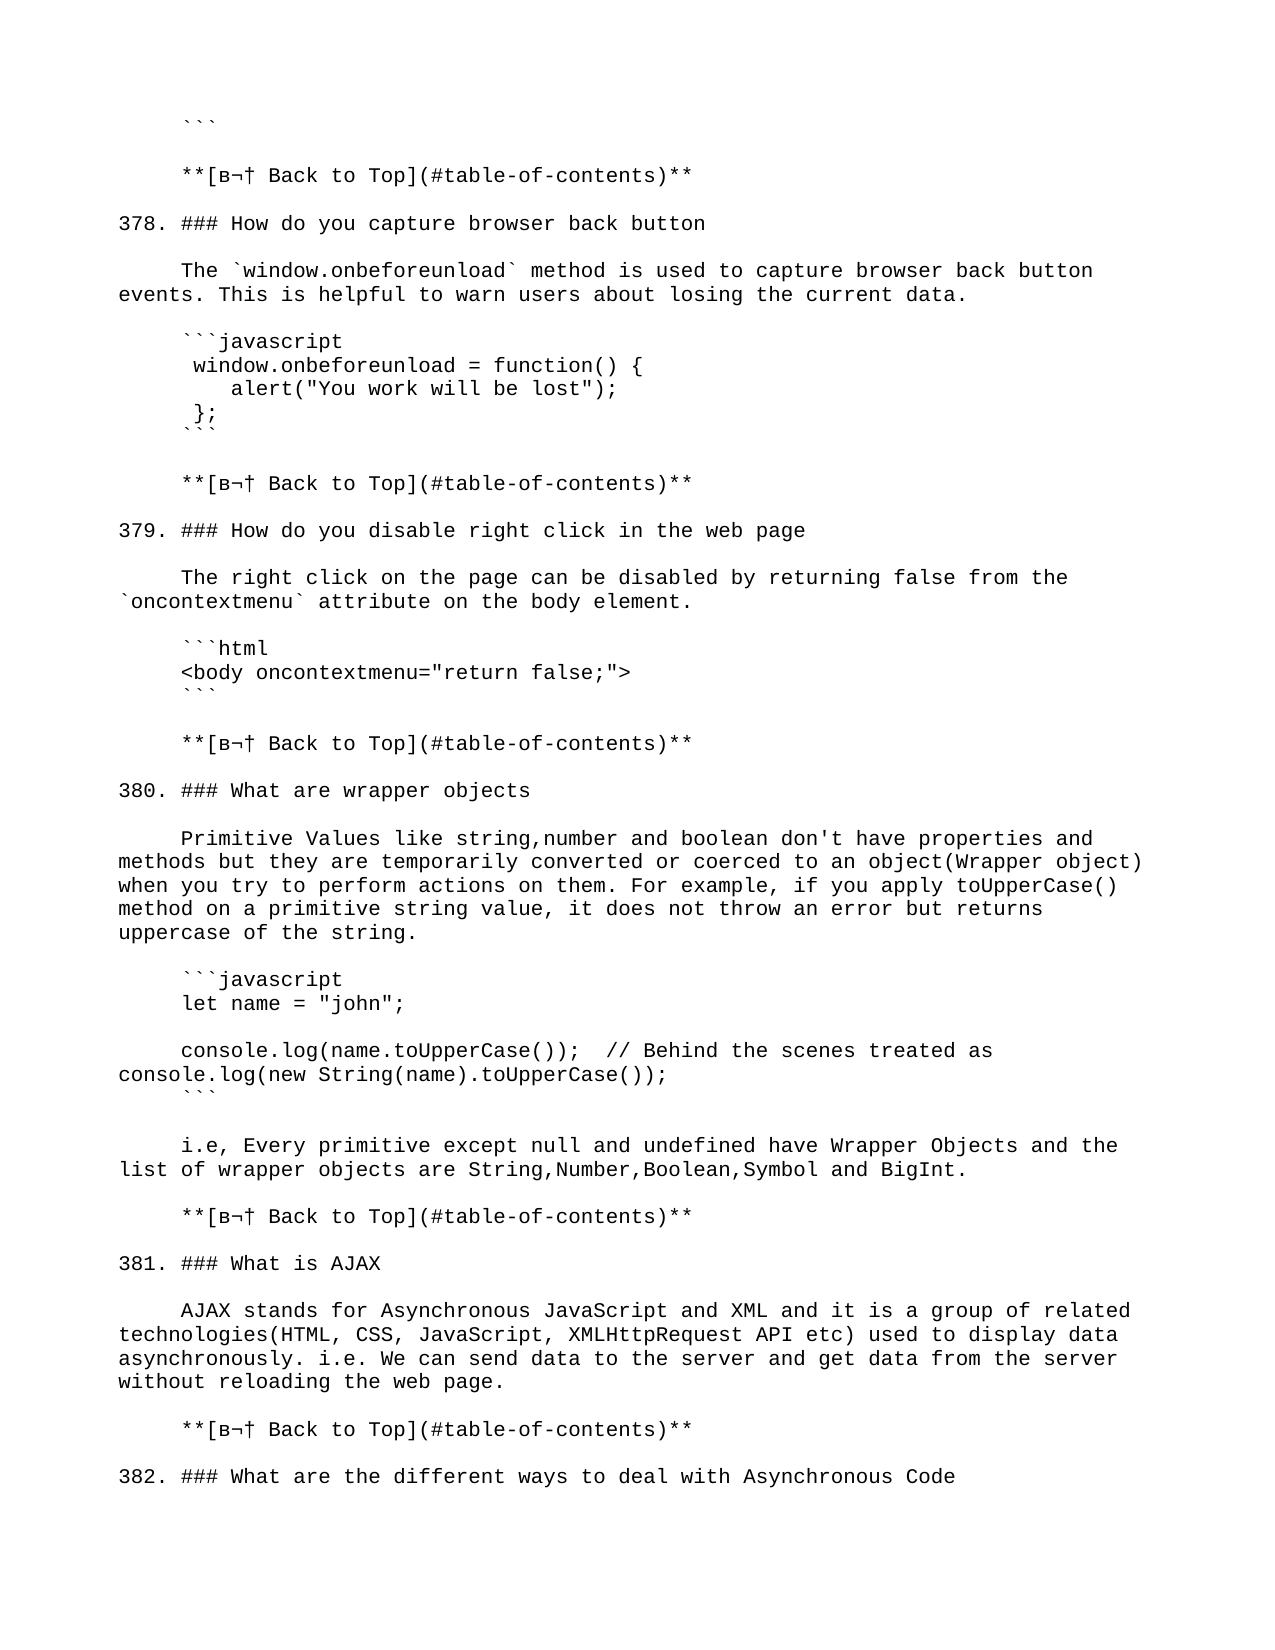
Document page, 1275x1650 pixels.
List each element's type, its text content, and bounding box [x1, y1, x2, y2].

text <body oncontextmenu="return false;"> [118, 662, 1157, 686]
text **[в¬† Back to Top](#table-of-contents)** [118, 473, 1157, 496]
text AJAX stands for Asynchronous JavaScript and XML and it is a group of related technologies(HTML, CSS, JavaScript, XMLHttpRequest API etc) used to display data asynchronously. i.e. We can send data to the server and get data from the server without reloading the web page. [118, 1300, 1157, 1395]
text **[в¬† Back to Top](#table-of-contents)** [118, 1206, 1157, 1229]
text window.onbeforeunload = function() { [118, 354, 1157, 378]
text ``` [118, 426, 1157, 449]
text The right click on the page can be disabled by returning false from the `oncontextmenu` attribute on the body element. [118, 567, 1157, 615]
text 378. ### How do you capture browser back button [118, 213, 1157, 236]
text }; [118, 402, 1157, 426]
text The `window.onbeforeunload` method is used to capture browser back button events. This is helpful to warn users about losing the current data. [118, 260, 1157, 307]
text let name = "john"; [118, 993, 1157, 1017]
text **[в¬† Back to Top](#table-of-contents)** [118, 733, 1157, 757]
text ``` [118, 118, 1157, 142]
text 380. ### What are wrapper objects [118, 780, 1157, 804]
text ```javascript [118, 331, 1157, 354]
text 381. ### What is AJAX [118, 1253, 1157, 1277]
text ```html [118, 638, 1157, 662]
text **[в¬† Back to Top](#table-of-contents)** [118, 165, 1157, 189]
text console.log(name.toUpperCase()); // Behind the scenes treated as console.log(new String(name).toUpperCase()); [118, 1040, 1157, 1088]
text 379. ### How do you disable right click in the web page [118, 520, 1157, 544]
text alert("You work will be lost"); [118, 378, 1157, 402]
text i.e, Every primitive except null and undefined have Wrapper Objects and the list of wrapper objects are String,Number,Boolean,Symbol and BigInt. [118, 1135, 1157, 1182]
text ``` [118, 686, 1157, 709]
text **[в¬† Back to Top](#table-of-contents)** [118, 1419, 1157, 1442]
text Primitive Values like string,number and boolean don't have properties and methods but they are temporarily converted or coerced to an object(Wrapper object) when you try to perform actions on them. For example, if you apply toUpperCase() method on a primitive string value, it does not throw an error but returns uppercase of the string. [118, 827, 1157, 946]
text 382. ### What are the different ways to deal with Asynchronous Code [118, 1466, 1157, 1489]
text ``` [118, 1088, 1157, 1111]
text ```javascript [118, 969, 1157, 993]
